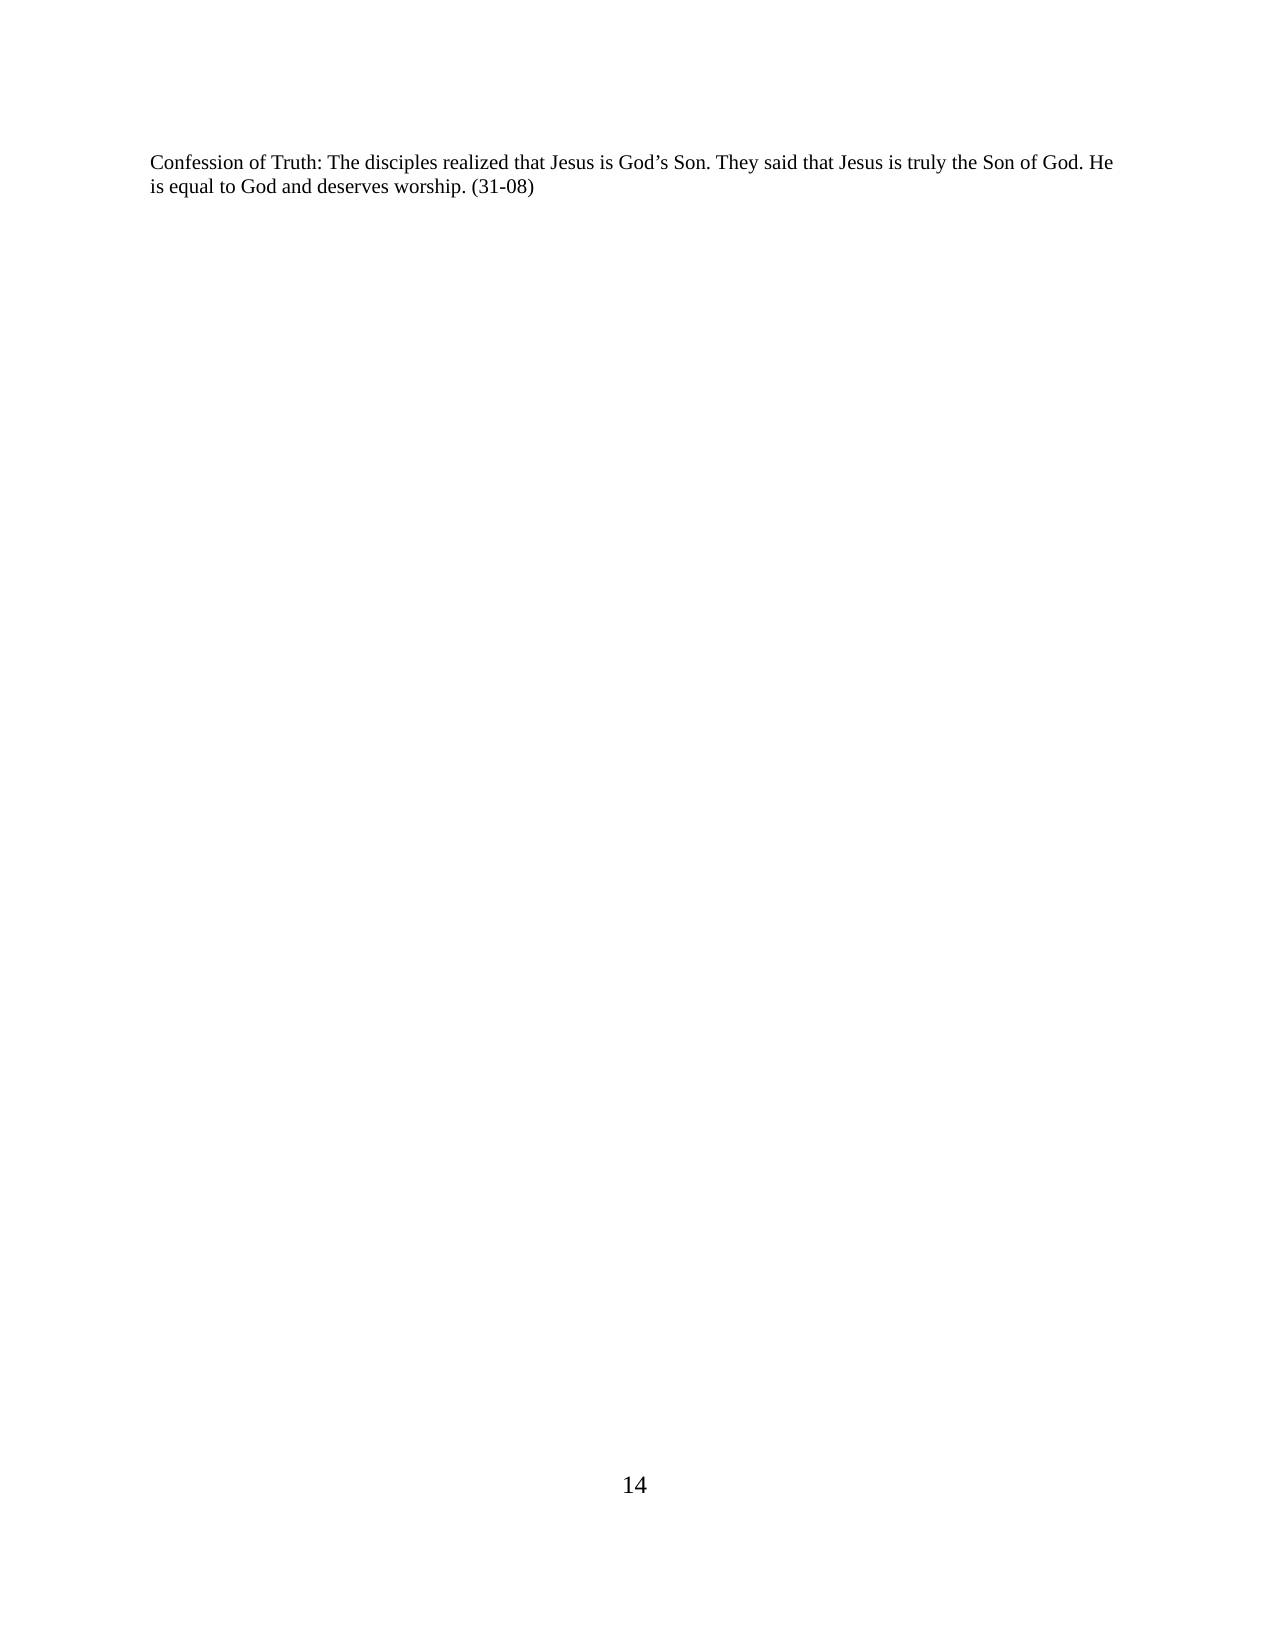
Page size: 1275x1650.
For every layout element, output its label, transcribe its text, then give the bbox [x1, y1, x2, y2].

text Confession of Truth: The disciples realized that Jesus is God’s Son. They said that Jesus is truly the Son of God. He is equal to God and deserves worship. (31-08) [150, 150, 1125, 198]
